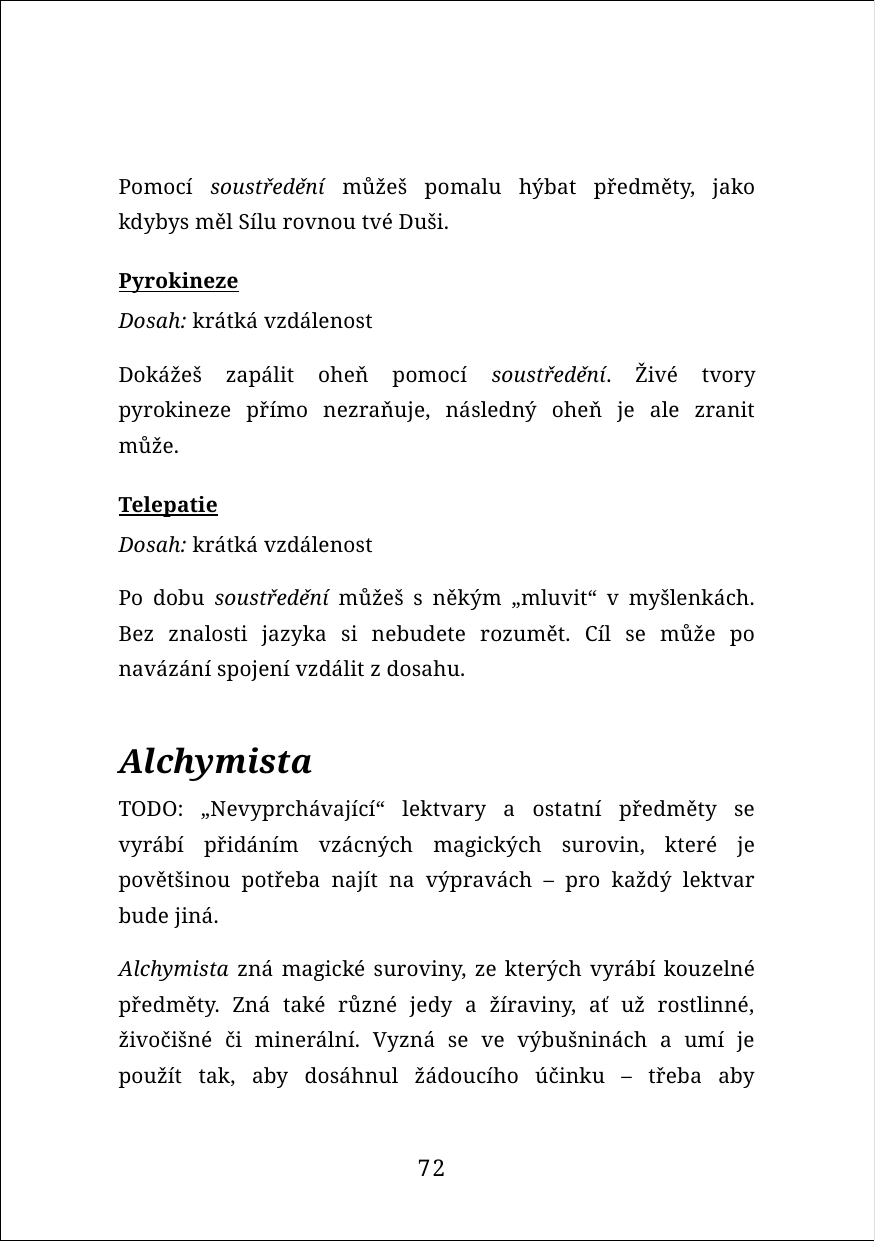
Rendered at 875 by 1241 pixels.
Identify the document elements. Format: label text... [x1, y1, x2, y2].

text Dosah: krátká vzdálenost [118, 530, 756, 559]
text Po dobu soustředění můžeš s někým „mluvit“ v myšlenkách. Bez znalosti jazyka si nebudete rozumět. Cíl se může po navázání spojení vzdálit z dosahu. [118, 583, 756, 683]
text Pomocí soustředění můžeš pomalu hýbat předměty, jako kdybys měl Sílu rovnou tvé Duši. [118, 172, 756, 236]
text Dosah: krátká vzdálenost [118, 307, 756, 335]
text Dokážeš zapálit oheň pomocí soustředění. Živé tvory pyrokineze přímo nezraňuje, následný oheň je ale zranit může. [118, 360, 756, 459]
text TODO: „Nevyprchávající“ lektvary a ostatní předměty se vyrábí přidáním vzácných magických surovin, které je povětšinou potřeba najít na výpravách – pro každý lektvar bude jiná. [118, 794, 756, 929]
subtitle Pyrokineze [118, 266, 756, 295]
text Alchymista zná magické suroviny, ze kterých vyrábí kouzelné předměty. Zná také různé jedy a žíraviny, ať už rostlinné, živočišné či minerální. Vyzná se ve výbušninách a umí je použít tak, aby dosáhnul žádoucího účinku – třeba aby [118, 954, 756, 1089]
subtitle Telepatie [118, 490, 756, 518]
subtitle Alchymista [118, 737, 756, 783]
